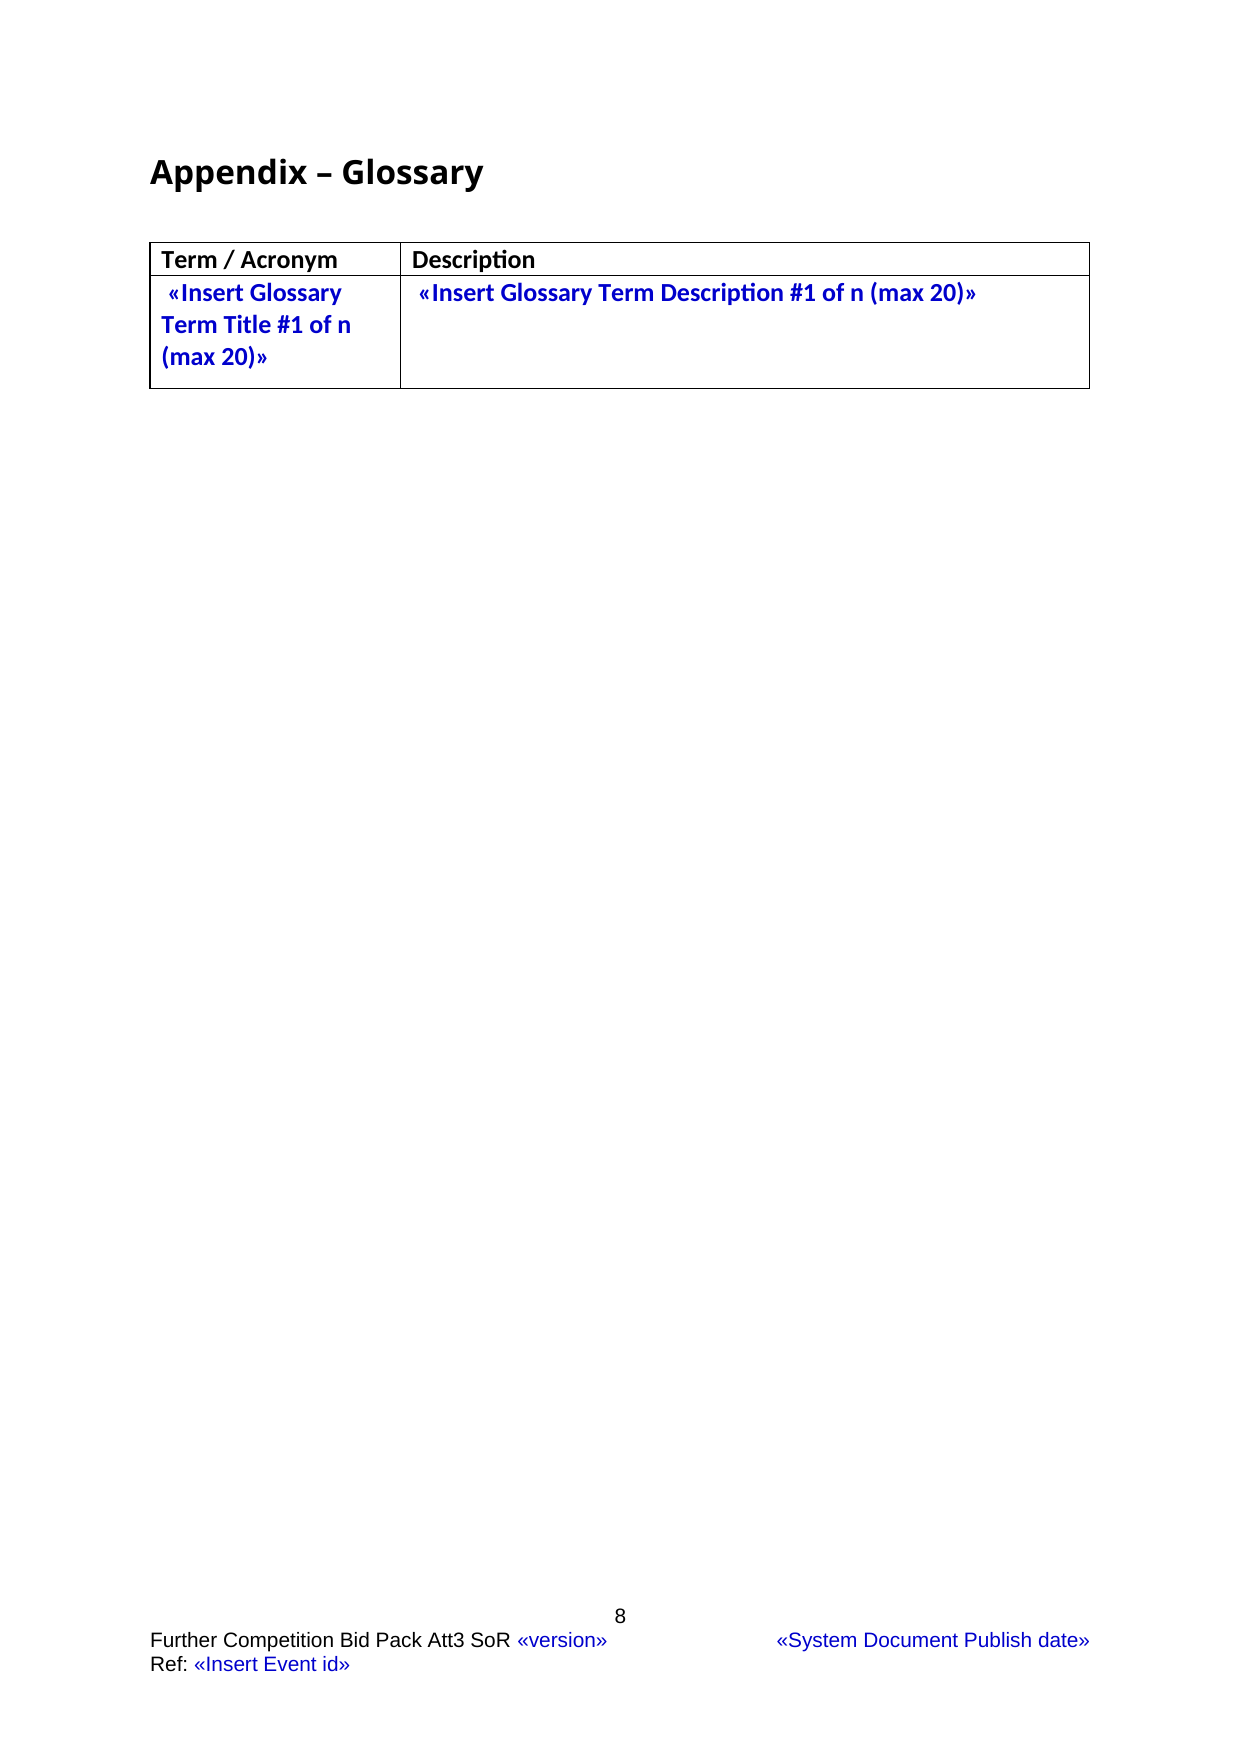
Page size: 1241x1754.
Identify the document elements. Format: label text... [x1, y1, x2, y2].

subtitle Appendix – Glossary [150, 148, 1090, 194]
table_header Term / Acronym [151, 243, 400, 275]
table_cell «Insert Glossary Term Title #1 of n (max 20)» [151, 276, 400, 388]
table_header Description [401, 243, 1089, 275]
table_cell «Insert Glossary Term Description #1 of n (max 20)» [401, 276, 1089, 388]
